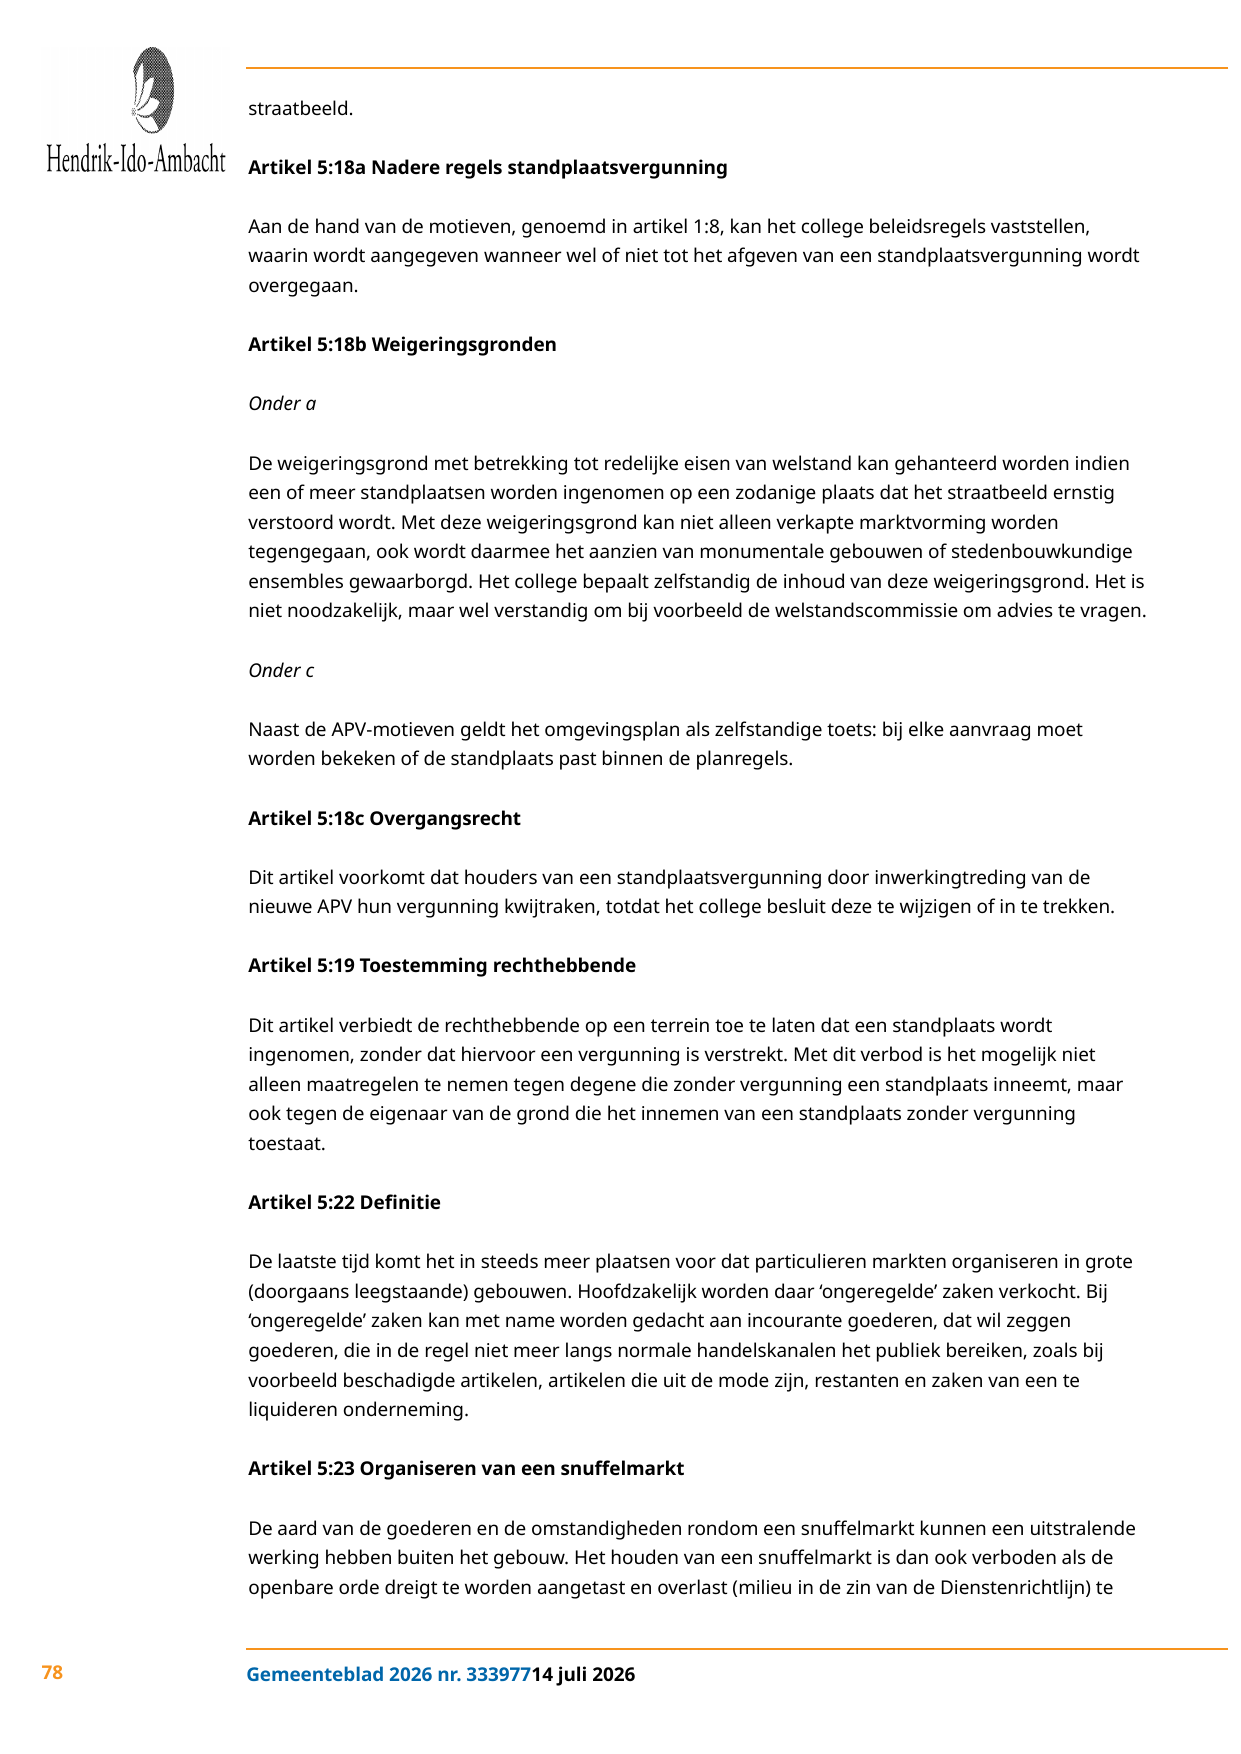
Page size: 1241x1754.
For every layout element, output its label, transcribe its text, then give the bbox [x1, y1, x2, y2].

text Onder c [248, 657, 1152, 683]
text Aan de hand van de motieven, genoemd in artikel 1:8, kan het college beleidsregels vaststellen, waarin wordt aangegeven wanneer wel of niet tot het afgeven van een standplaatsvergunning wordt overgegaan. [248, 213, 1152, 298]
text Artikel 5:18a Nadere regels standplaatsvergunning [248, 154, 1152, 180]
text Dit artikel voorkomt dat houders van een standplaatsvergunning door inwerkingtreding van de nieuwe APV hun vergunning kwijtraken, totdat het college besluit deze te wijzigen of in te trekken. [248, 864, 1152, 919]
text Artikel 5:19 Toestemming rechthebbende [248, 953, 1152, 978]
text Onder a [248, 391, 1152, 416]
text Artikel 5:23 Organiseren van een snuffelmarkt [248, 1456, 1152, 1481]
text Artikel 5:18b Weigeringsgronden [248, 331, 1152, 357]
text De laatste tijd komt het in steeds meer plaatsen voor dat particulieren markten organiseren in grote (doorgaans leegstaande) gebouwen. Hoofdzakelijk worden daar ‘ongeregelde’ zaken verkocht. Bij ‘ongeregelde’ zaken kan met name worden gedacht aan incourante goederen, dat wil zeggen goederen, die in de regel niet meer langs normale handelskanalen het publiek bereiken, zoals bij voorbeeld beschadigde artikelen, artikelen die uit de mode zijn, restanten en zaken van een te liquideren onderneming. [248, 1248, 1152, 1422]
text straatbeeld. [248, 95, 1152, 121]
text De aard van de goederen en de omstandigheden rondom een snuffelmarkt kunnen een uitstralende werking hebben buiten het gebouw. Het houden van een snuffelmarkt is dan ook verboden als de openbare orde dreigt te worden aangetast en overlast (milieu in de zin van de Dienstenrichtlijn) te [248, 1515, 1152, 1600]
picture [41, 47, 231, 172]
text Naast de APV‑motieven geldt het omgevingsplan als zelfstandige toets: bij elke aanvraag moet worden bekeken of de standplaats past binnen de planregels. [248, 716, 1152, 771]
text Dit artikel verbiedt de rechthebbende op een terrein toe te laten dat een standplaats wordt ingenomen, zonder dat hiervoor een vergunning is verstrekt. Met dit verbod is het mogelijk niet alleen maatregelen te nemen tegen degene die zonder vergunning een standplaats inneemt, maar ook tegen de eigenaar van de grond die het innemen van een standplaats zonder vergunning toestaat. [248, 1012, 1152, 1156]
text De weigeringsgrond met betrekking tot redelijke eisen van welstand kan gehanteerd worden indien een of meer standplaatsen worden ingenomen op een zodanige plaats dat het straatbeeld ernstig verstoord wordt. Met deze weigeringsgrond kan niet alleen verkapte marktvorming worden tegengegaan, ook wordt daarmee het aanzien van monumentale gebouwen of stedenbouwkundige ensembles gewaarborgd. Het college bepaalt zelfstandig de inhoud van deze weigeringsgrond. Het is niet noodzakelijk, maar wel verstandig om bij voorbeeld de welstandscommissie om advies te vragen. [248, 450, 1152, 623]
text Artikel 5:18c Overgangsrecht [248, 805, 1152, 831]
text Artikel 5:22 Definitie [248, 1189, 1152, 1215]
